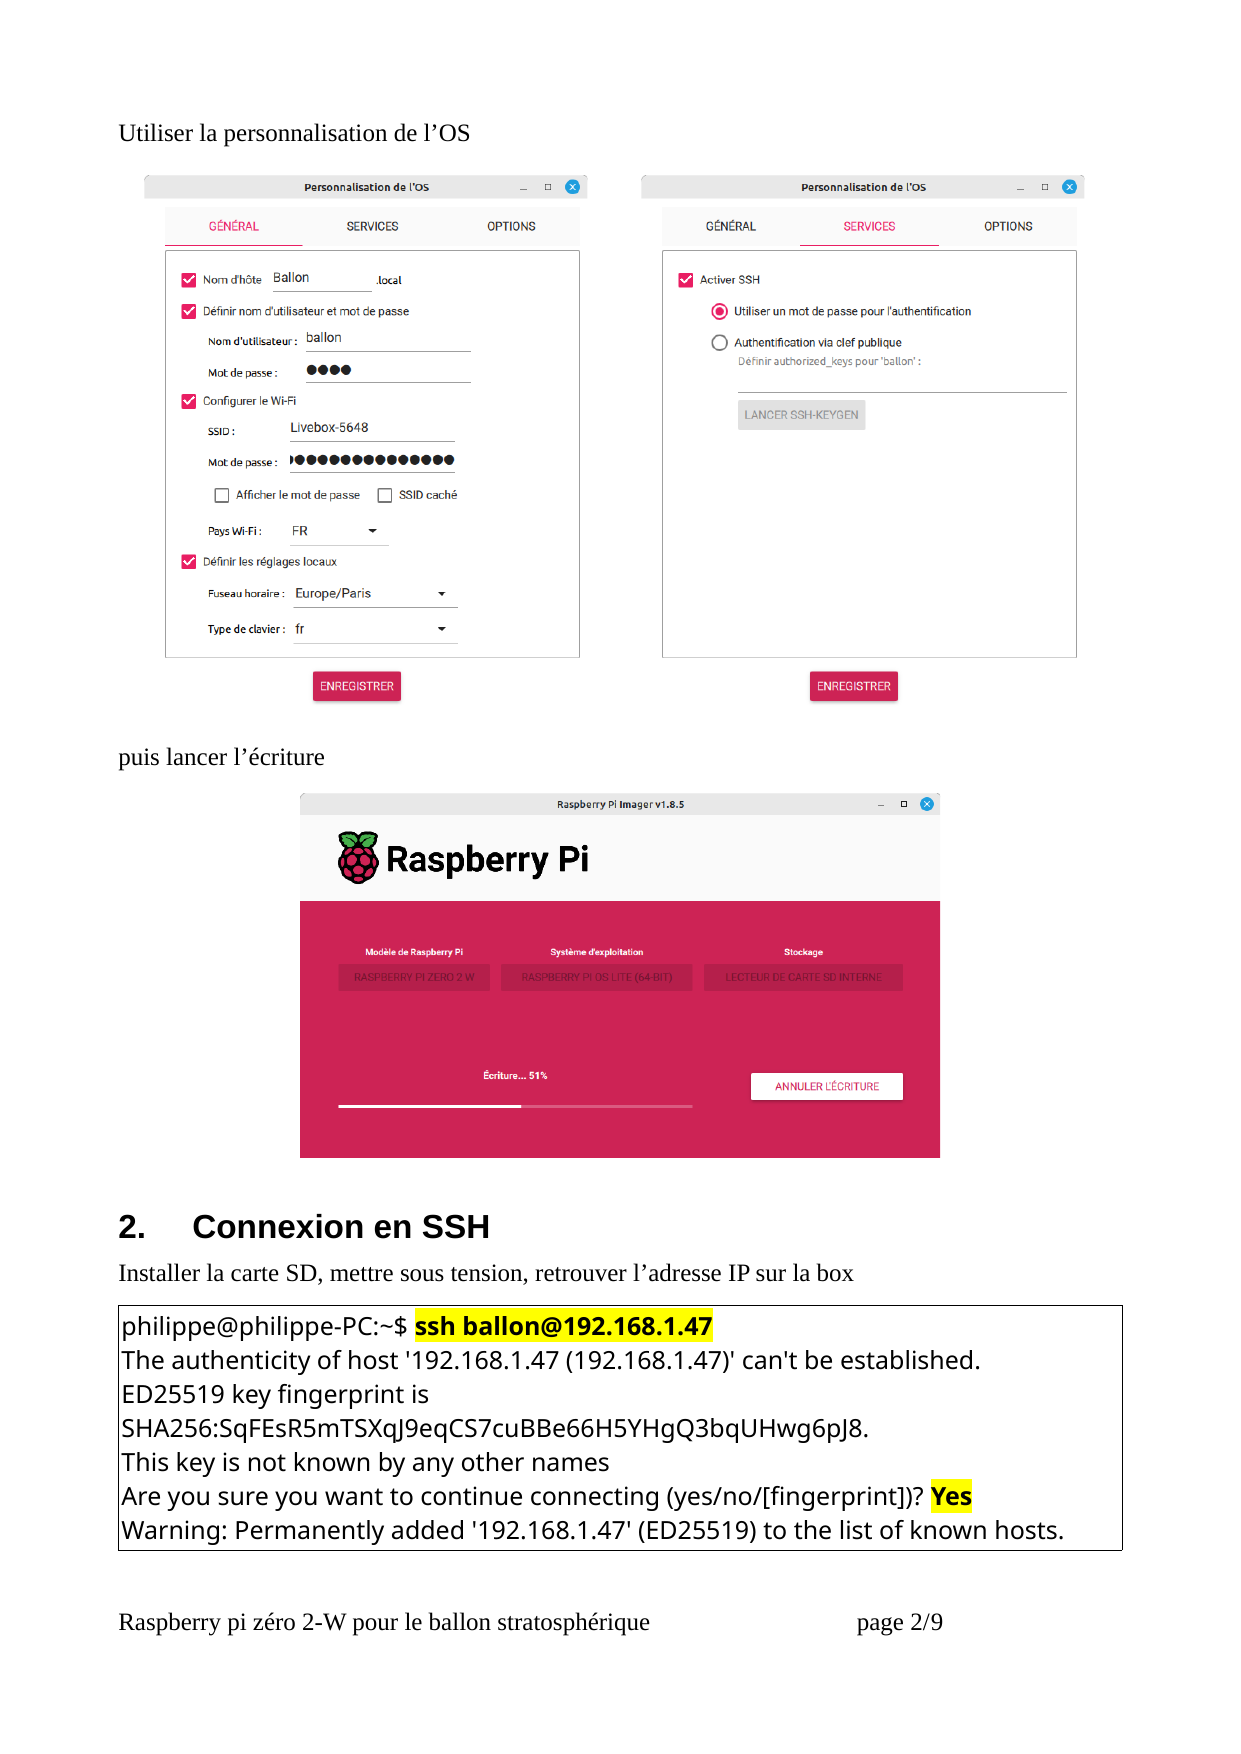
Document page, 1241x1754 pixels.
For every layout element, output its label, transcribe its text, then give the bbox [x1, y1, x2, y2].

text philippe@philippe-PC:~$ ssh ballon@192.168.1.47 [119, 1306, 1122, 1339]
text The authenticity of host '192.168.1.47 (192.168.1.47)' can't be established. [119, 1339, 1122, 1373]
text ED25519 key fingerprint is SHA256:SqFEsR5mTSXqJ9eqCS7cuBBe66H5YHgQ3bqUHwg6pJ8. [119, 1373, 1122, 1442]
picture [144, 175, 588, 714]
picture [641, 175, 1085, 714]
picture [300, 793, 941, 1158]
subtitle Connexion en SSH [118, 1207, 1122, 1245]
text puis lancer l’écriture [118, 742, 1122, 771]
text Utiliser la personnalisation de l’OS [118, 118, 1122, 176]
text This key is not known by any other names [119, 1442, 1122, 1476]
text Are you sure you want to continue connecting (yes/no/[fingerprint])? Yes [119, 1476, 1122, 1510]
text Installer la carte SD, mettre sous tension, retrouver l’adresse IP sur la box [118, 1258, 1122, 1286]
text Warning: Permanently added '192.168.1.47' (ED25519) to the list of known hosts. [119, 1510, 1122, 1550]
